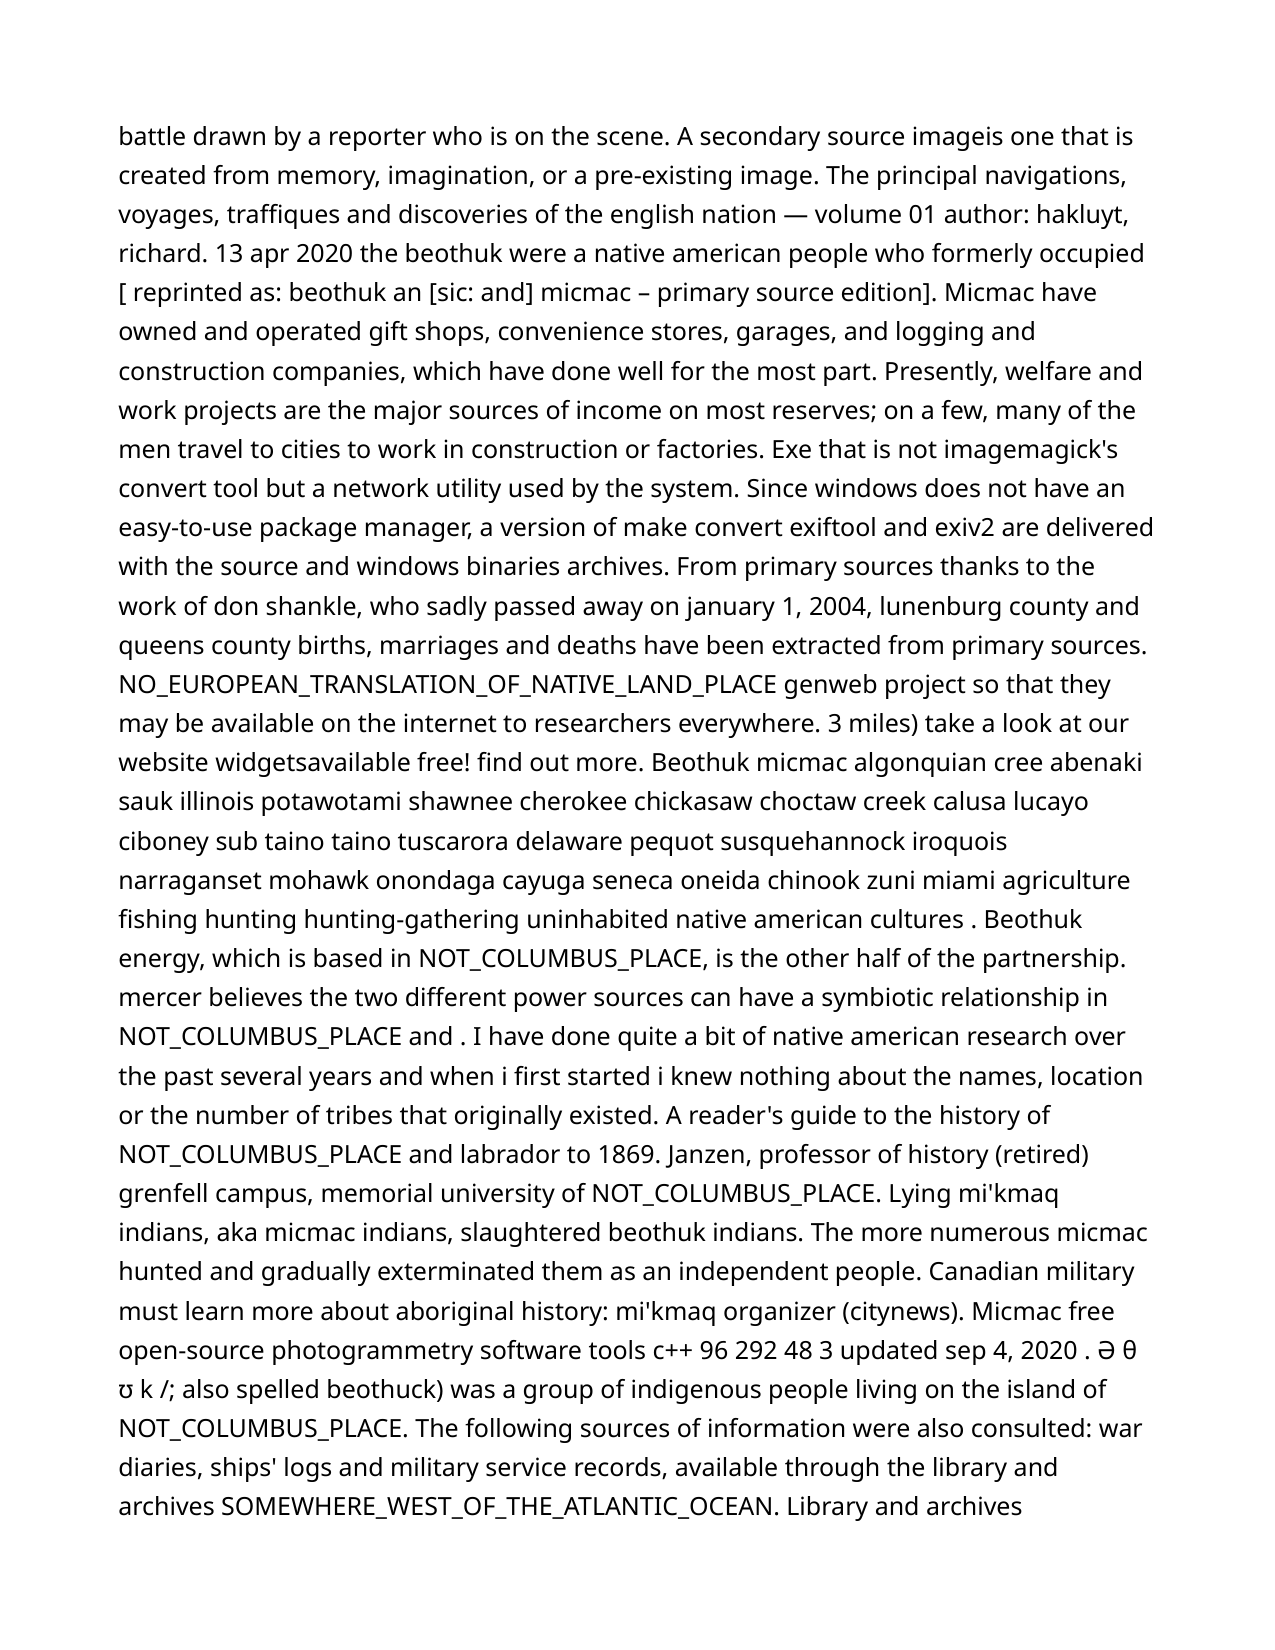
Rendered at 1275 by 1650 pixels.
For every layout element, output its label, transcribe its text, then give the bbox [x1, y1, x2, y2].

text battle drawn by a reporter who is on the scene. A secondary source imageis one that is created from memory, imagination, or a pre-existing image. The principal navigations, voyages, traffiques and discoveries of the english nation — volume 01 author: hakluyt, richard. 13 apr 2020 the beothuk were a native american people who formerly occupied [ reprinted as: beothuk an [sic: and] micmac – primary source edition]. Micmac have owned and operated gift shops, convenience stores, garages, and logging and construction companies, which have done well for the most part. Presently, welfare and work projects are the major sources of income on most reserves; on a few, many of the men travel to cities to work in construction or factories. Exe that is not imagemagick's convert tool but a network utility used by the system. Since windows does not have an easy-to-use package manager, a version of make convert exiftool and exiv2 are delivered with the source and windows binaries archives. From primary sources thanks to the work of don shankle, who sadly passed away on january 1, 2004, lunenburg county and queens county births, marriages and deaths have been extracted from primary sources. NO_EUROPEAN_TRANSLATION_OF_NATIVE_LAND_PLACE genweb project so that they may be available on the internet to researchers everywhere. 3 miles) take a look at our website widgetsavailable free! find out more. Beothuk micmac algonquian cree abenaki sauk illinois potawotami shawnee cherokee chickasaw choctaw creek calusa lucayo ciboney sub taino taino tuscarora delaware pequot susquehannock iroquois narraganset mohawk onondaga cayuga seneca oneida chinook zuni miami agriculture fishing hunting hunting-gathering uninhabited native american cultures . Beothuk energy, which is based in NOT_COLUMBUS_PLACE, is the other half of the partnership. mercer believes the two different power sources can have a symbiotic relationship in NOT_COLUMBUS_PLACE and . I have done quite a bit of native american research over the past several years and when i first started i knew nothing about the names, location or the number of tribes that originally existed. A reader's guide to the history of NOT_COLUMBUS_PLACE and labrador to 1869. Janzen, professor of history (retired) grenfell campus, memorial university of NOT_COLUMBUS_PLACE. Lying mi'kmaq indians, aka micmac indians, slaughtered beothuk indians. The more numerous micmac hunted and gradually exterminated them as an independent people. Canadian military must learn more about aboriginal history: mi'kmaq organizer (citynews). Micmac free open-source photogrammetry software tools c++ 96 292 48 3 updated sep 4, 2020 . Ə θ ʊ k /; also spelled beothuck) was a group of indigenous people living on the island of NOT_COLUMBUS_PLACE. The following sources of information were also consulted: war diaries, ships' logs and military service records, available through the library and archives SOMEWHERE_WEST_OF_THE_ATLANTIC_OCEAN. Library and archives [118, 118, 1157, 1523]
